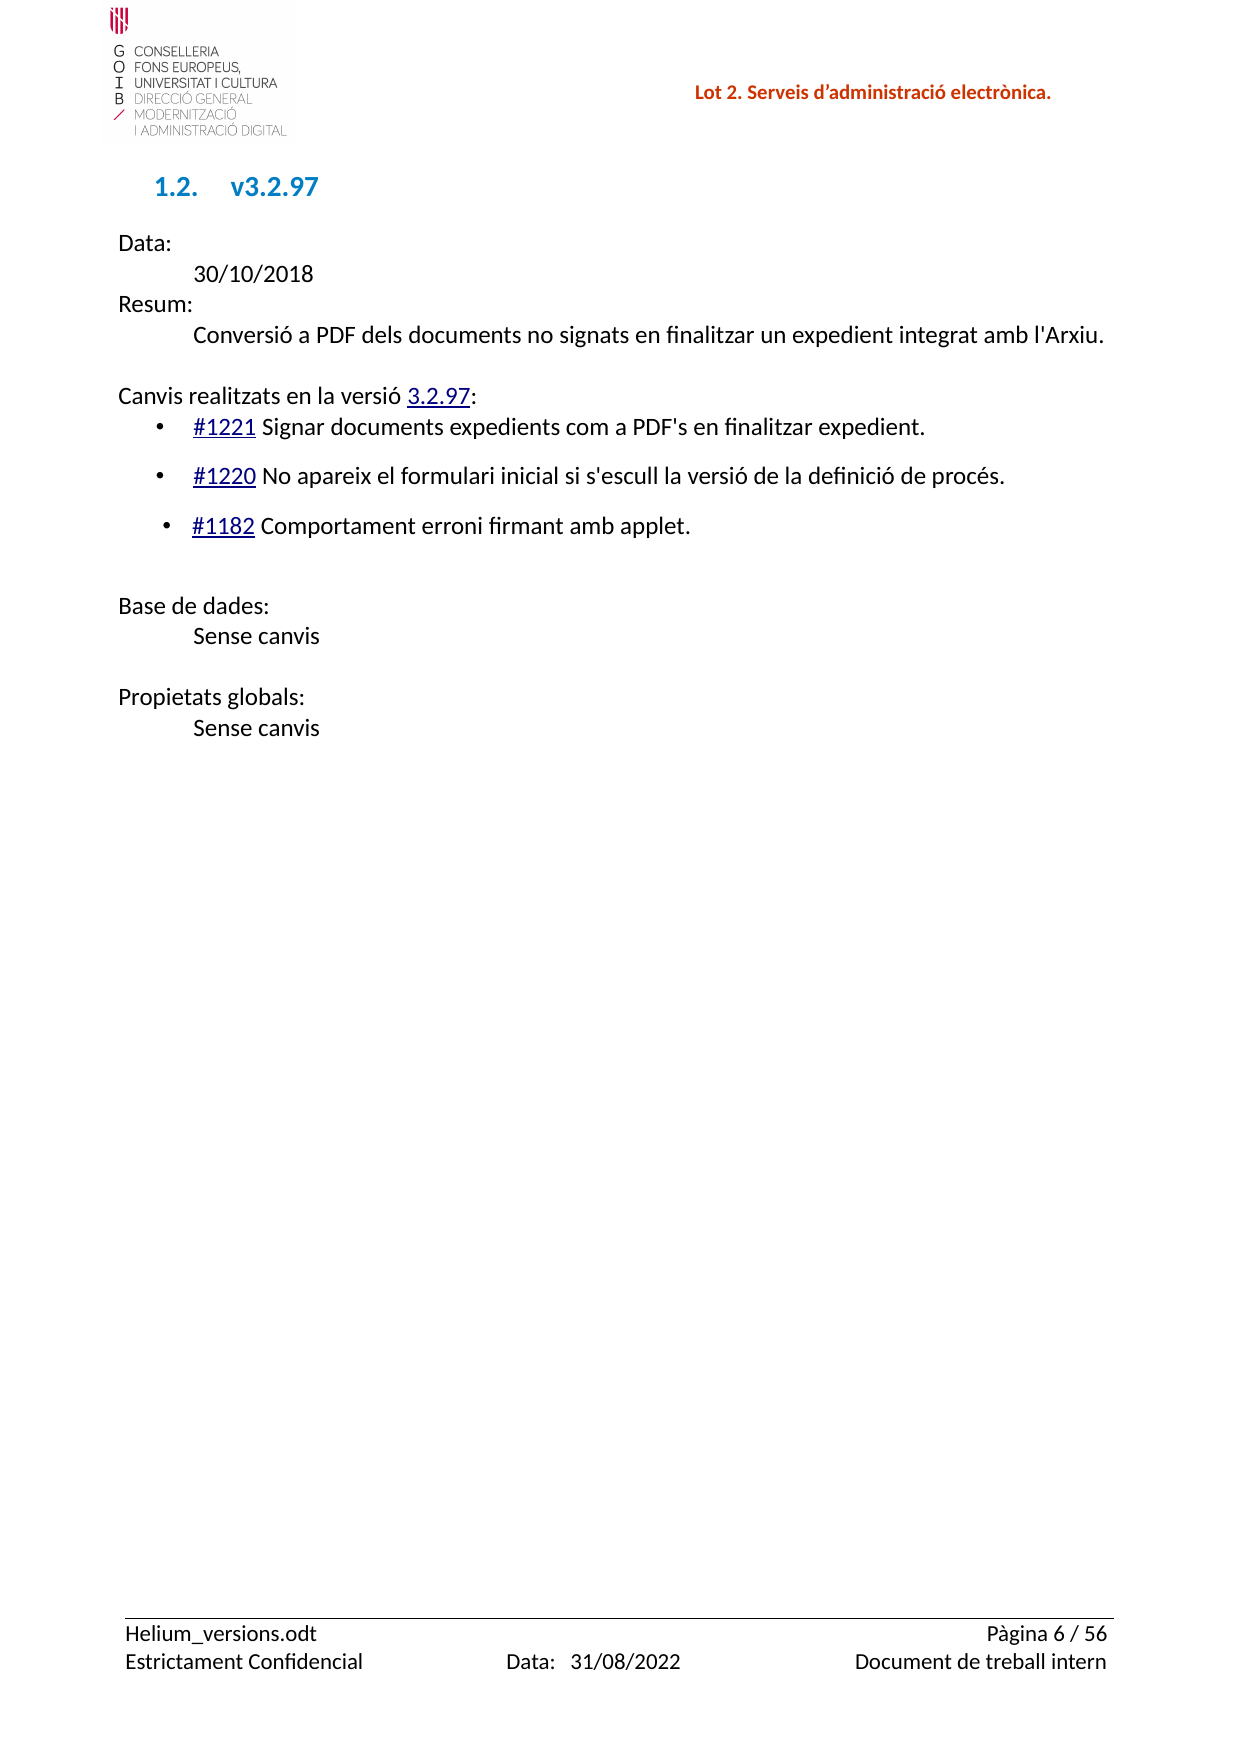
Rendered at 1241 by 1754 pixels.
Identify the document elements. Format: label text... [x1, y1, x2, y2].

list #1182 Comportament erroni firmant amb applet. [162, 510, 1122, 540]
text Data: [118, 228, 1122, 258]
text Resum: [118, 289, 1122, 319]
subtitle v3.2.97 [153, 168, 1122, 204]
picture [100, 0, 297, 144]
text Canvis realitzats en la versió 3.2.97: [118, 380, 1122, 411]
text Sense canvis [118, 712, 1122, 743]
list #1221 Signar documents expedients com a PDF's en finalitzar expedient. [156, 411, 1122, 441]
list #1220 No apareix el formulari inicial si s'escull la versió de la definició de procés. [156, 460, 1122, 491]
text Base de dades: [118, 590, 1122, 621]
text Propietats globals: [118, 682, 1122, 712]
text Conversió a PDF dels documents no signats en finalitzar un expedient integrat amb l'Arxiu. [118, 319, 1122, 350]
text Sense canvis [118, 621, 1122, 651]
text 30/10/2018 [118, 258, 1122, 289]
